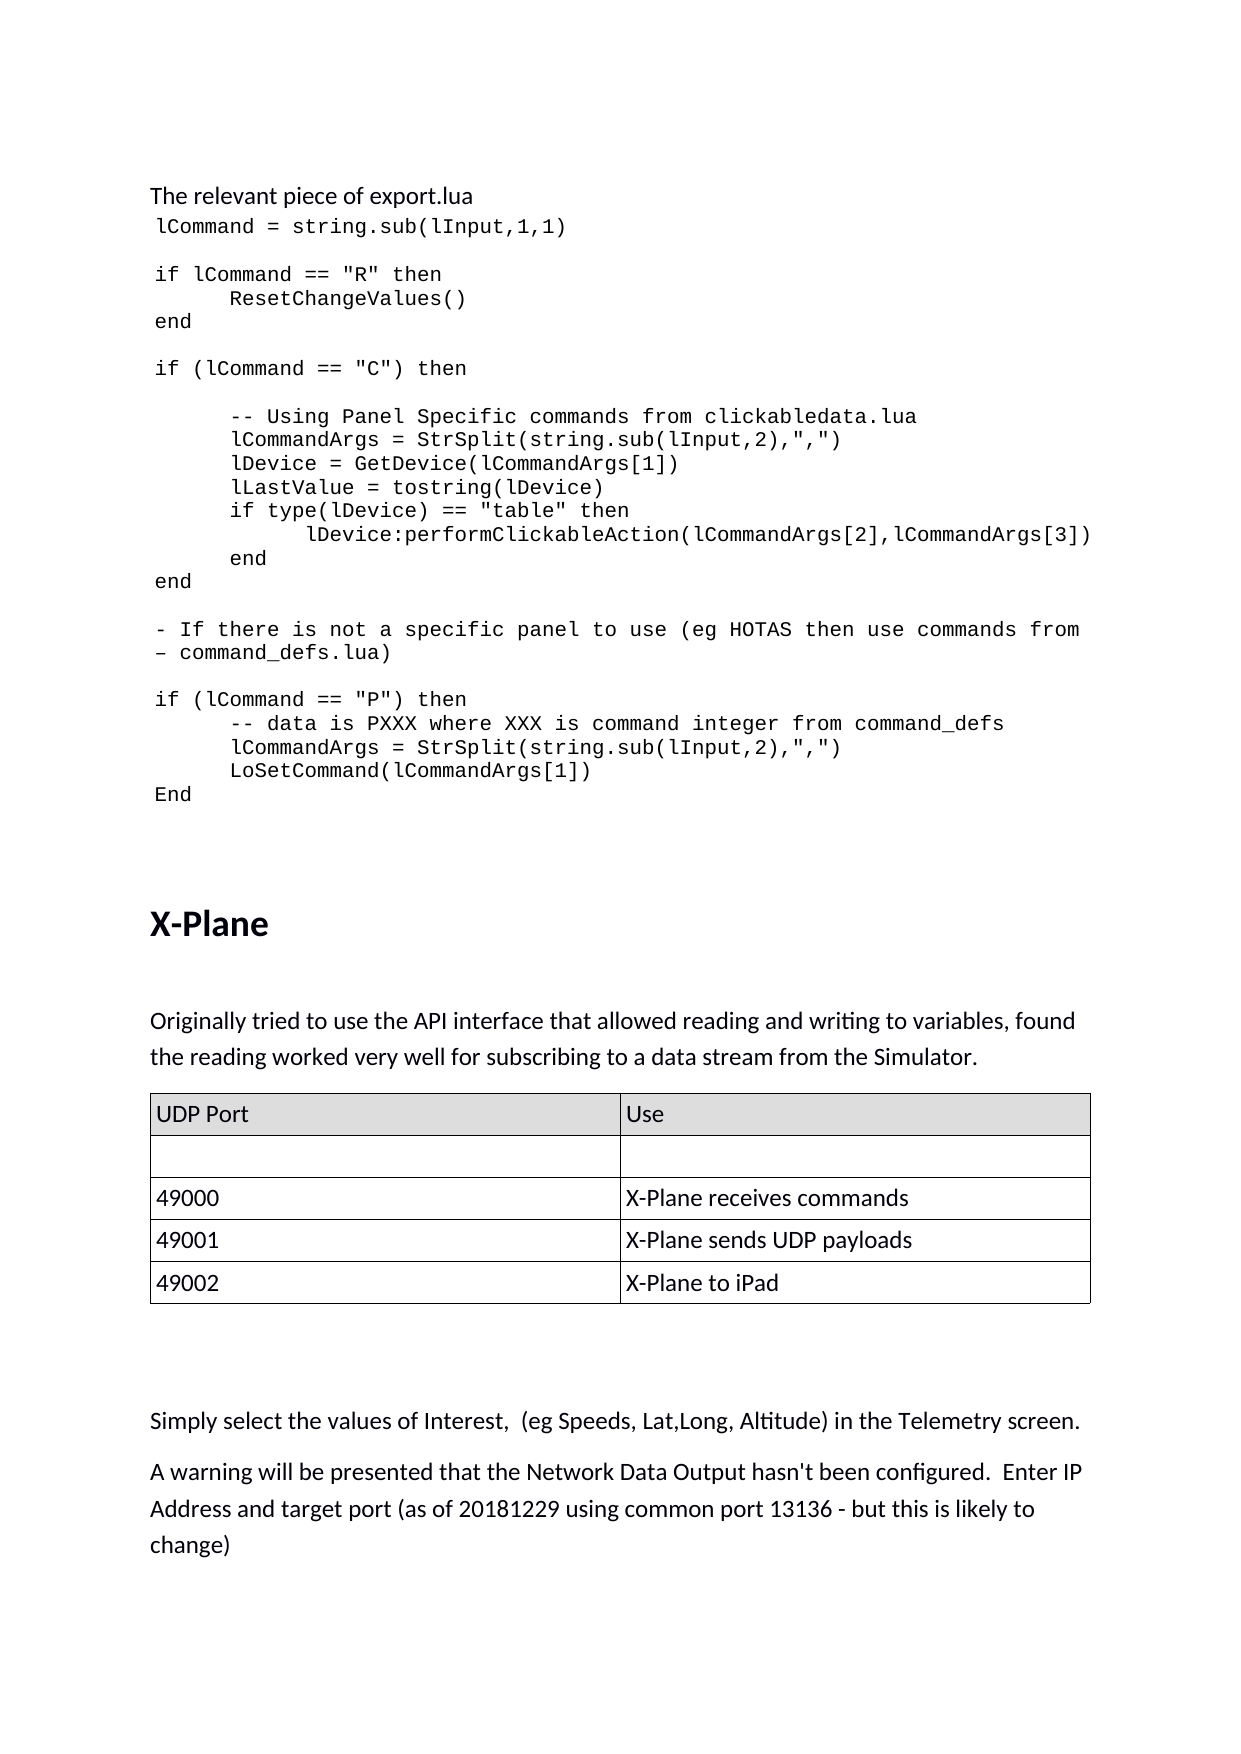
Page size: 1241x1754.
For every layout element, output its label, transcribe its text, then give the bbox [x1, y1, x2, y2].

table_cell 49000 [151, 1178, 620, 1219]
table_header UDP Port [151, 1094, 620, 1135]
text Simply select the values of Interest, (eg Speeds, Lat,Long, Altitude) in the Telemetry screen. [150, 1405, 1090, 1436]
text Originally tried to use the API interface that allowed reading and writing to variables, found the reading worked very well for subscribing to a data stream from the Simulator. [150, 1005, 1090, 1072]
table_cell [621, 1136, 1090, 1177]
table_cell X-Plane receives commands [621, 1178, 1090, 1219]
table_cell [151, 1136, 620, 1177]
text A warning will be presented that the Network Data Output hasn't been configured. Enter IP Address and target port (as of 20181229 using common port 13136 - but this is likely to change) [150, 1457, 1090, 1560]
table_cell 49001 [151, 1220, 620, 1261]
table_header Use [621, 1094, 1090, 1135]
subtitle X-Plane [150, 899, 1090, 945]
table_cell X-Plane sends UDP payloads [621, 1220, 1090, 1261]
text The relevant piece of export.lua [150, 181, 1090, 211]
table_cell X-Plane to iPad [621, 1262, 1090, 1303]
table_cell 49002 [151, 1262, 620, 1303]
